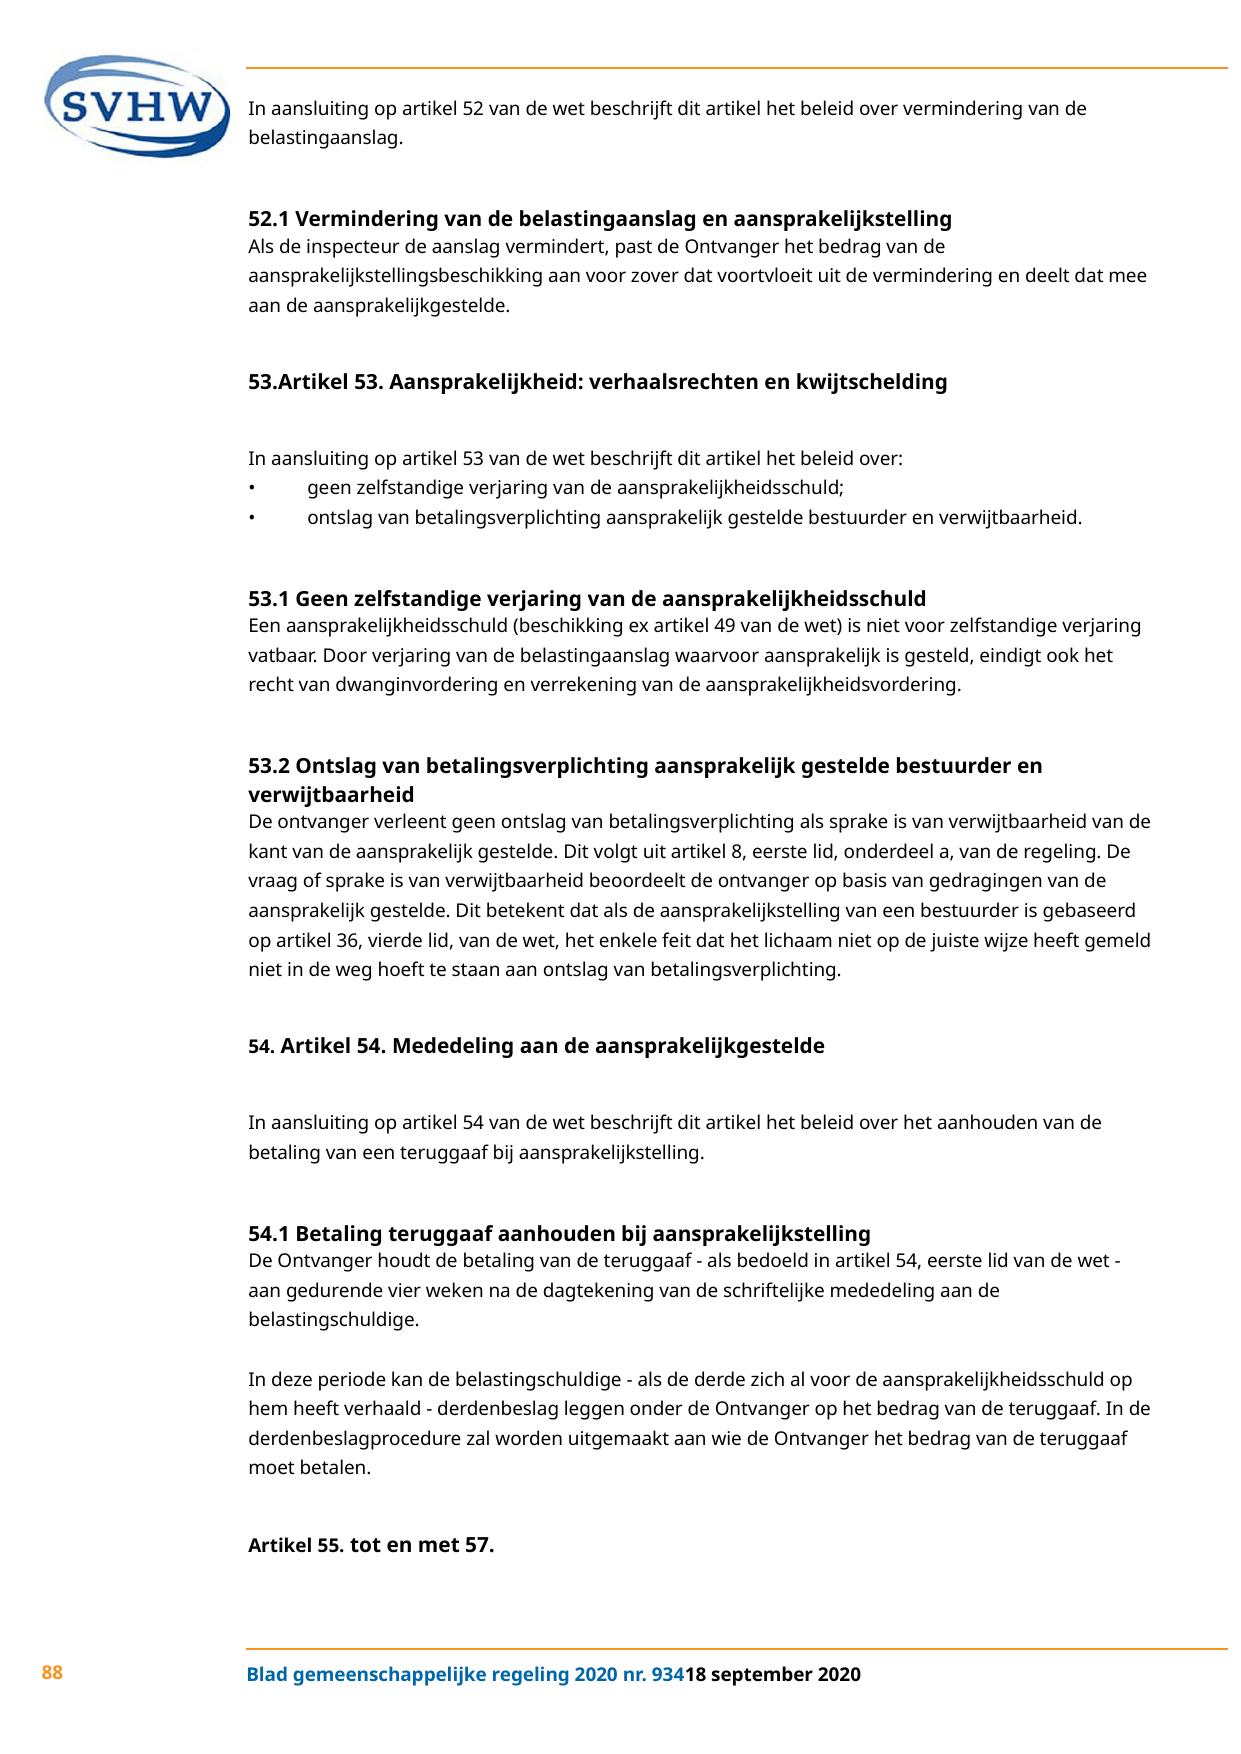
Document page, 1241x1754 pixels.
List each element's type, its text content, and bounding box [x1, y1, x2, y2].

text Artikel 55. tot en met 57. [248, 1530, 1152, 1558]
list ontslag van betalingsverplichting aansprakelijk gestelde bestuurder en verwijtbaarheid. [248, 504, 1152, 530]
text In deze periode kan de belastingschuldige - als de derde zich al voor de aansprakelijkheidsschuld op hem heeft verhaald - derdenbeslag leggen onder de Ontvanger op het bedrag van de teruggaaf. In de derdenbeslagprocedure zal worden uitgemaakt aan wie de Ontvanger het bedrag van de teruggaaf moet betalen. [248, 1366, 1152, 1480]
text 54. Artikel 54. Mededeling aan de aansprakelijkgestelde [248, 1032, 1152, 1060]
text 53.Artikel 53. Aansprakelijkheid: verhaalsrechten en kwijtschelding [248, 367, 1152, 396]
text 54.1 Betaling teruggaaf aanhouden bij aansprakelijkstelling [248, 1219, 1152, 1247]
list geen zelfstandige verjaring van de aansprakelijkheidsschuld; [248, 474, 1152, 500]
text In aansluiting op artikel 54 van de wet beschrijft dit artikel het beleid over het aanhouden van de betaling van een teruggaaf bij aansprakelijkstelling. [248, 1109, 1152, 1165]
text 53.1 Geen zelfstandige verjaring van de aansprakelijkheidsschuld [248, 584, 1152, 612]
text 53.2 Ontslag van betalingsverplichting aansprakelijk gestelde bestuurder en verwijtbaarheid [248, 752, 1152, 808]
picture [41, 47, 231, 172]
text 52.1 Vermindering van de belastingaanslag en aansprakelijkstelling [248, 204, 1152, 233]
text Een aansprakelijkheidsschuld (beschikking ex artikel 49 van de wet) is niet voor zelfstandige verjaring vatbaar. Door verjaring van de belastingaanslag waarvoor aansprakelijk is gesteld, eindigt ook het recht van dwanginvordering en verrekening van de aansprakelijkheidsvordering. [248, 612, 1152, 697]
text De ontvanger verleent geen ontslag van betalingsverplichting als sprake is van verwijtbaarheid van de kant van de aansprakelijk gestelde. Dit volgt uit artikel 8, eerste lid, onderdeel a, van de regeling. De vraag of sprake is van verwijtbaarheid beoordeelt de ontvanger op basis van gedragingen van de aansprakelijk gestelde. Dit betekent dat als de aansprakelijkstelling van een bestuurder is gebaseerd op artikel 36, vierde lid, van de wet, het enkele feit dat het lichaam niet op de juiste wijze heeft gemeld niet in de weg hoeft te staan aan ontslag van betalingsverplichting. [248, 808, 1152, 982]
text De Ontvanger houdt de betaling van de teruggaaf - als bedoeld in artikel 54, eerste lid van de wet - aan gedurende vier weken na de dagtekening van de schriftelijke mededeling aan de belastingschuldige. [248, 1247, 1152, 1332]
text In aansluiting op artikel 52 van de wet beschrijft dit artikel het beleid over vermindering van de belastingaanslag. [248, 95, 1152, 150]
text Als de inspecteur de aanslag vermindert, past de Ontvanger het bedrag van de aansprakelijkstellingsbeschikking aan voor zover dat voortvloeit uit de vermindering en deelt dat mee aan de aansprakelijkgestelde. [248, 233, 1152, 318]
text In aansluiting op artikel 53 van de wet beschrijft dit artikel het beleid over: [248, 445, 1152, 471]
